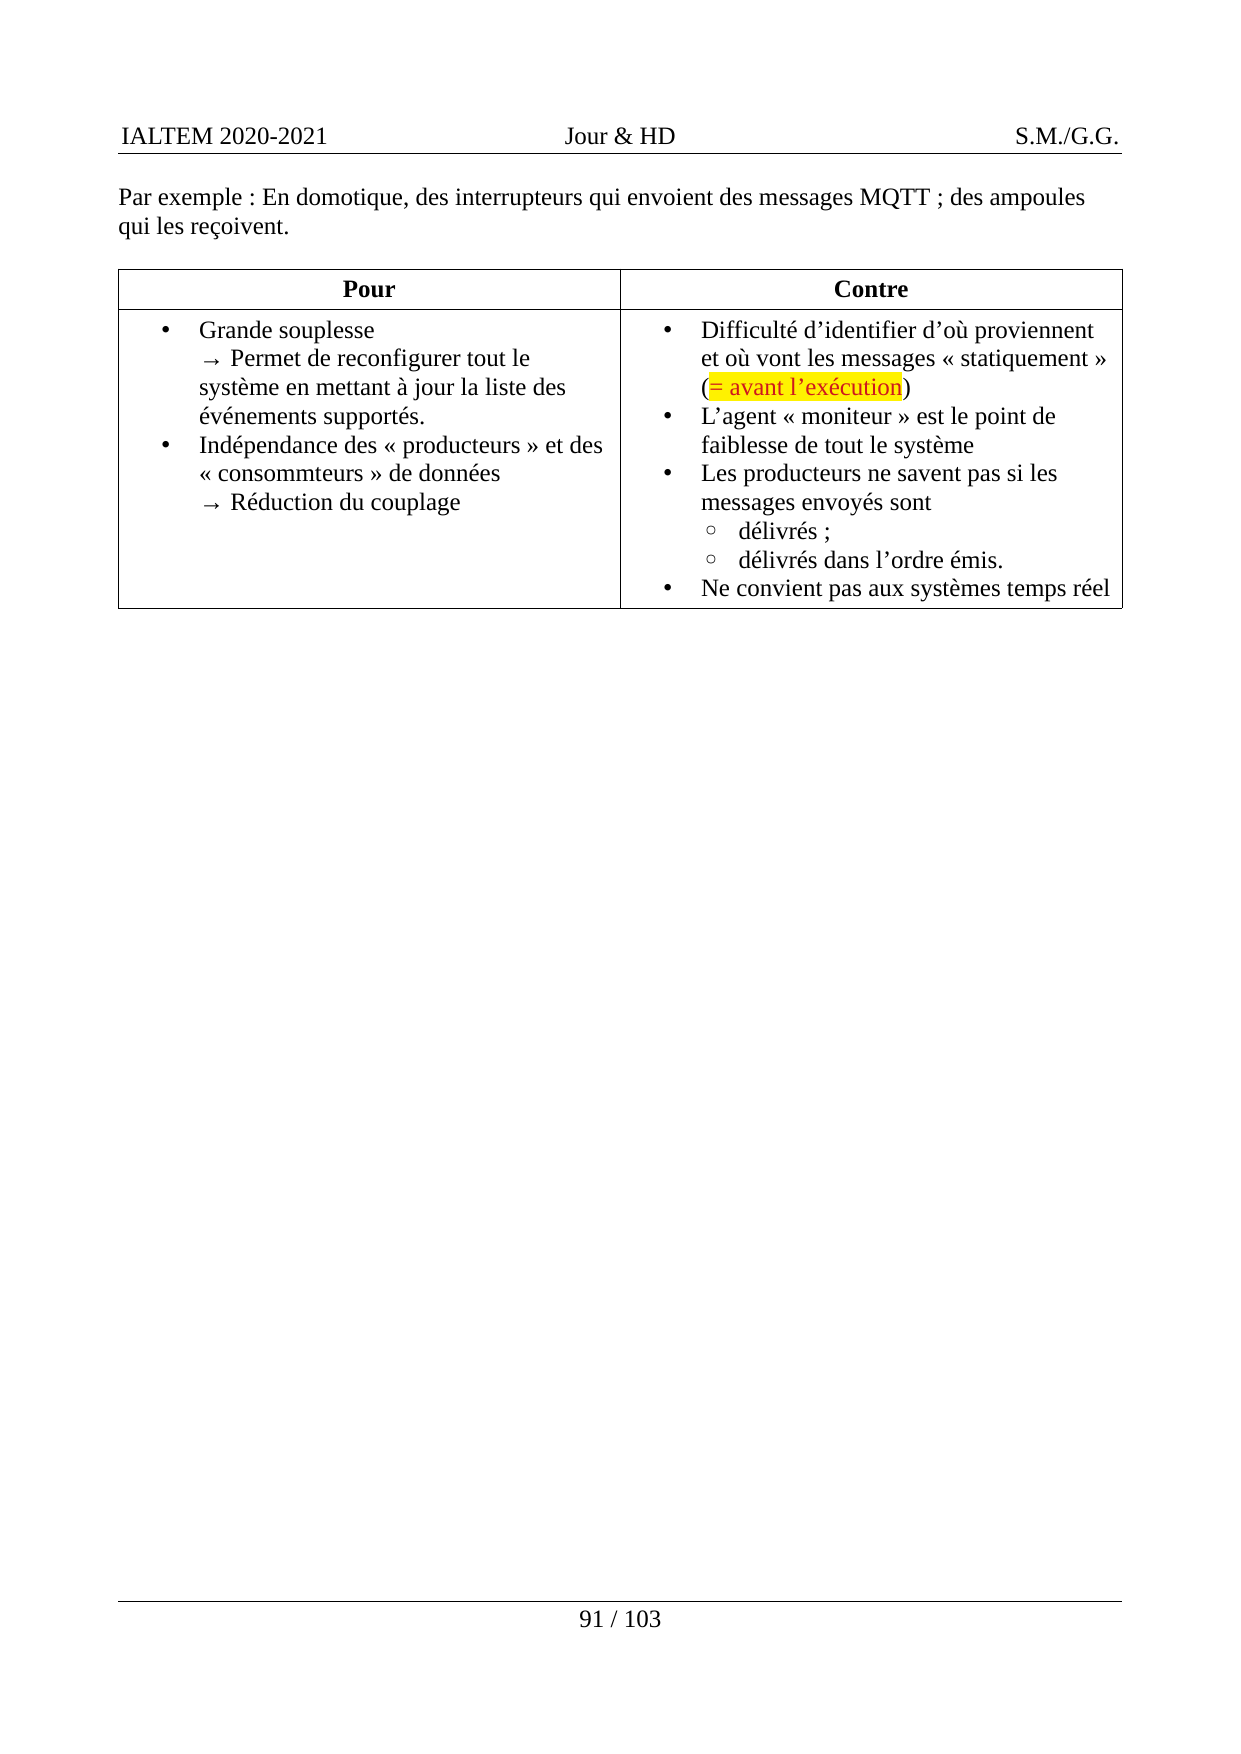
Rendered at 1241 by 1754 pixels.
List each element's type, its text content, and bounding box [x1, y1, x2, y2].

table_header Contre [621, 270, 1122, 309]
table_header Pour [119, 270, 620, 309]
table_cell Grande souplesse → Permet de reconfigurer tout le système en mettant à jour la liste des événements supportés. Indépendance des « producteurs » et des « consommteurs » de données → Réduction du couplage [119, 310, 620, 608]
text Par exemple : En domotique, des interrupteurs qui envoient des messages MQTT ; des ampoules qui les reçoivent. [118, 182, 1122, 240]
table_cell Difficulté d’identifier d’où proviennent et où vont les messages « statiquement » (= avant l’exécution) L’agent « moniteur » est le point de faiblesse de tout le système Les producteurs ne savent pas si les messages envoyés sont délivrés ; délivrés dans l’ordre émis. Ne convient pas aux systèmes temps réel [621, 310, 1122, 608]
